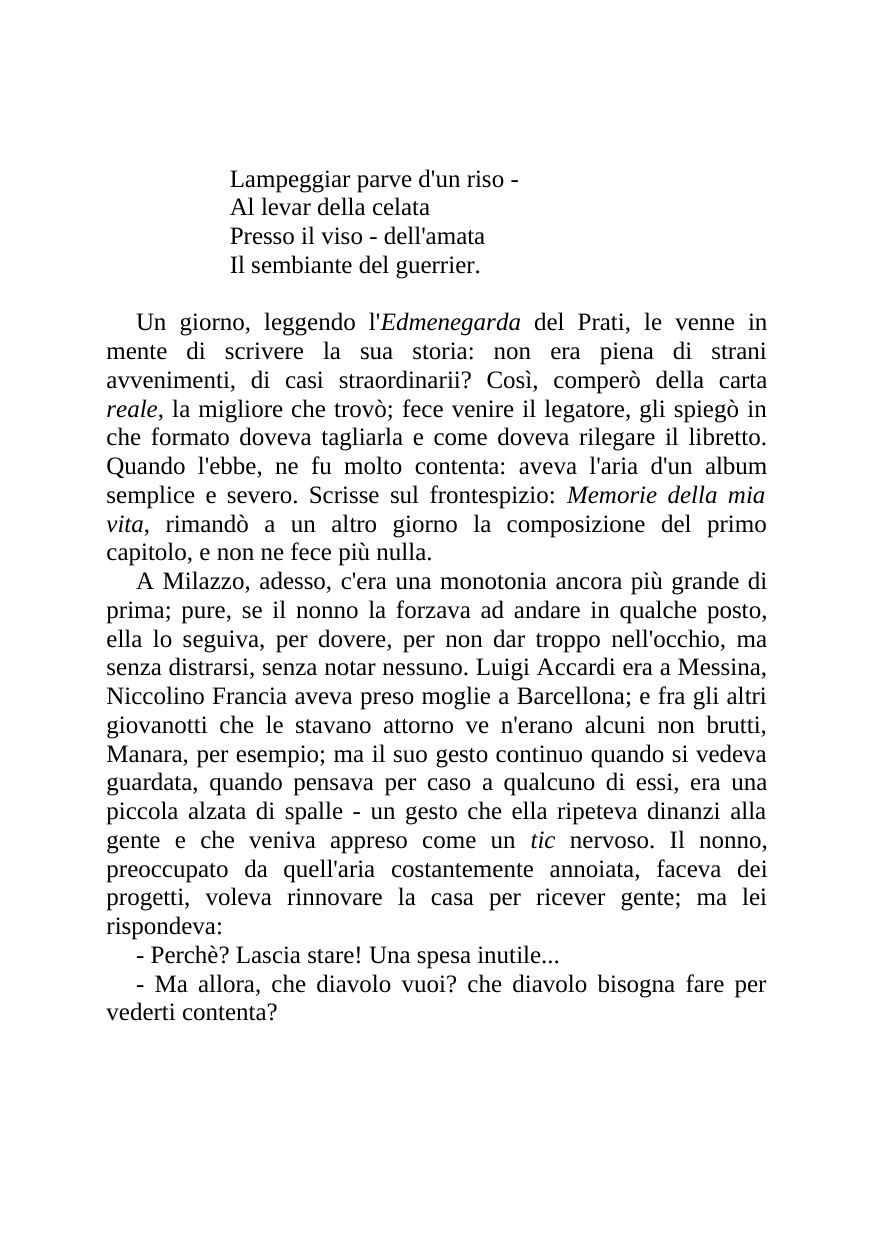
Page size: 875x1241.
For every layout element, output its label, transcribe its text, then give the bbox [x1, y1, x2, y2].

text Il sembiante del guerrier. [200, 250, 768, 279]
text Al levar della celata [200, 192, 768, 221]
text Presso il viso - dell'amata [200, 221, 768, 250]
text A Milazzo, adesso, c'era una monotonia ancora più grande di prima; pure, se il nonno la forzava ad andare in qualche posto, ella lo seguiva, per dovere, per non dar troppo nell'occhio, ma senza distrarsi, senza notar nessuno. Luigi Accardi era a Messina, Niccolino Francia aveva preso moglie a Barcellona; e fra gli altri giovanotti che le stavano attorno ve n'erano alcuni non brutti, Manara, per esempio; ma il suo gesto continuo quando si vedeva guardata, quando pensava per caso a qualcuno di essi, era una piccola alzata di spalle - un gesto che ella ripeteva dinanzi alla gente e che veniva appreso come un tic nervoso. Il nonno, preoccupato da quell'aria costantemente annoiata, faceva dei progetti, voleva rinnovare la casa per ricever gente; ma lei rispondeva: [106, 566, 768, 940]
text Lampeggiar parve d'un riso - [200, 164, 768, 192]
text - Perchè? Lascia stare! Una spesa inutile... [106, 940, 768, 969]
text - Ma allora, che diavolo vuoi? che diavolo bisogna fare per vederti contenta? [106, 969, 768, 1026]
text Un giorno, leggendo l'Edmenegarda del Prati, le venne in mente di scrivere la sua storia: non era piena di strani avvenimenti, di casi straordinarii? Così, comperò della carta reale, la migliore che trovò; fece venire il legatore, gli spiegò in che formato doveva tagliarla e come doveva rilegare il libretto. Quando l'ebbe, ne fu molto contenta: aveva l'aria d'un album semplice e severo. Scrisse sul frontespizio: Memorie della mia vita, rimandò a un altro giorno la composizione del primo capitolo, e non ne fece più nulla. [106, 307, 768, 566]
